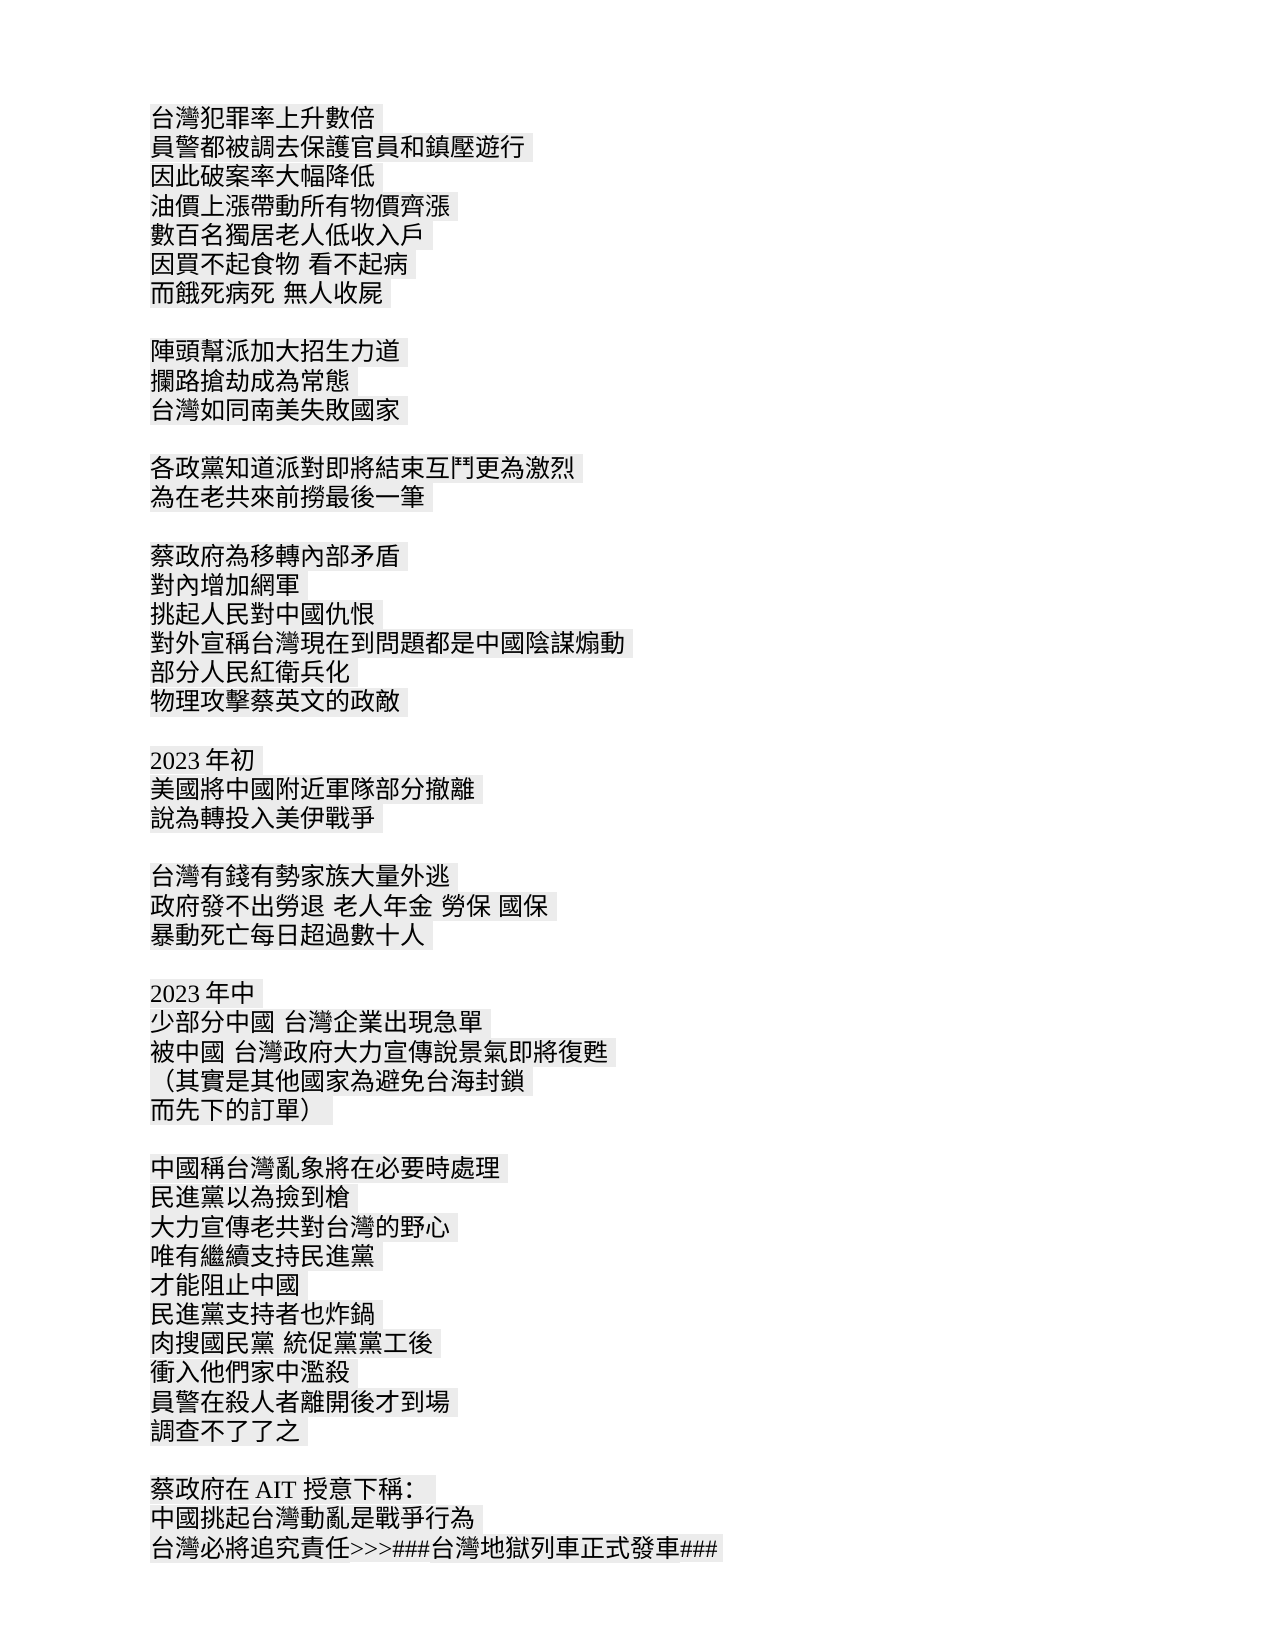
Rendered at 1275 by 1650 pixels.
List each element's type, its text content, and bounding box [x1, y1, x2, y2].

text 台灣犯罪率上升數倍 員警都被調去保護官員和鎮壓遊行 因此破案率大幅降低 油價上漲帶動所有物價齊漲 數百名獨居老人低收入戶 因買不起食物 看不起病 而餓死病死 無人收屍 陣頭幫派加大招生力道 攔路搶劫成為常態 台灣如同南美失敗國家 各政黨知道派對即將結束互鬥更為激烈 為在老共來前撈最後一筆 蔡政府為移轉內部矛盾 對內增加網軍 挑起人民對中國仇恨 對外宣稱台灣現在到問題都是中國陰謀煽動 部分人民紅衛兵化 物理攻擊蔡英文的政敵 2023年初 美國將中國附近軍隊部分撤離 說為轉投入美伊戰爭 台灣有錢有勢家族大量外逃 政府發不出勞退 老人年金 勞保 國保 暴動死亡每日超過數十人 2023年中 少部分中國 台灣企業出現急單 被中國 台灣政府大力宣傳說景氣即將復甦 （其實是其他國家為避免台海封鎖 而先下的訂單） 中國稱台灣亂象將在必要時處理 民進黨以為撿到槍 大力宣傳老共對台灣的野心 唯有繼續支持民進黨 才能阻止中國 民進黨支持者也炸鍋 肉搜國民黨 統促黨黨工後 衝入他們家中濫殺 員警在殺人者離開後才到場 調查不了了之 蔡政府在AIT 授意下稱： 中國挑起台灣動亂是戰爭行為 台灣必將追究責任>>>###台灣地獄列車正式發車### [150, 75, 1125, 1563]
